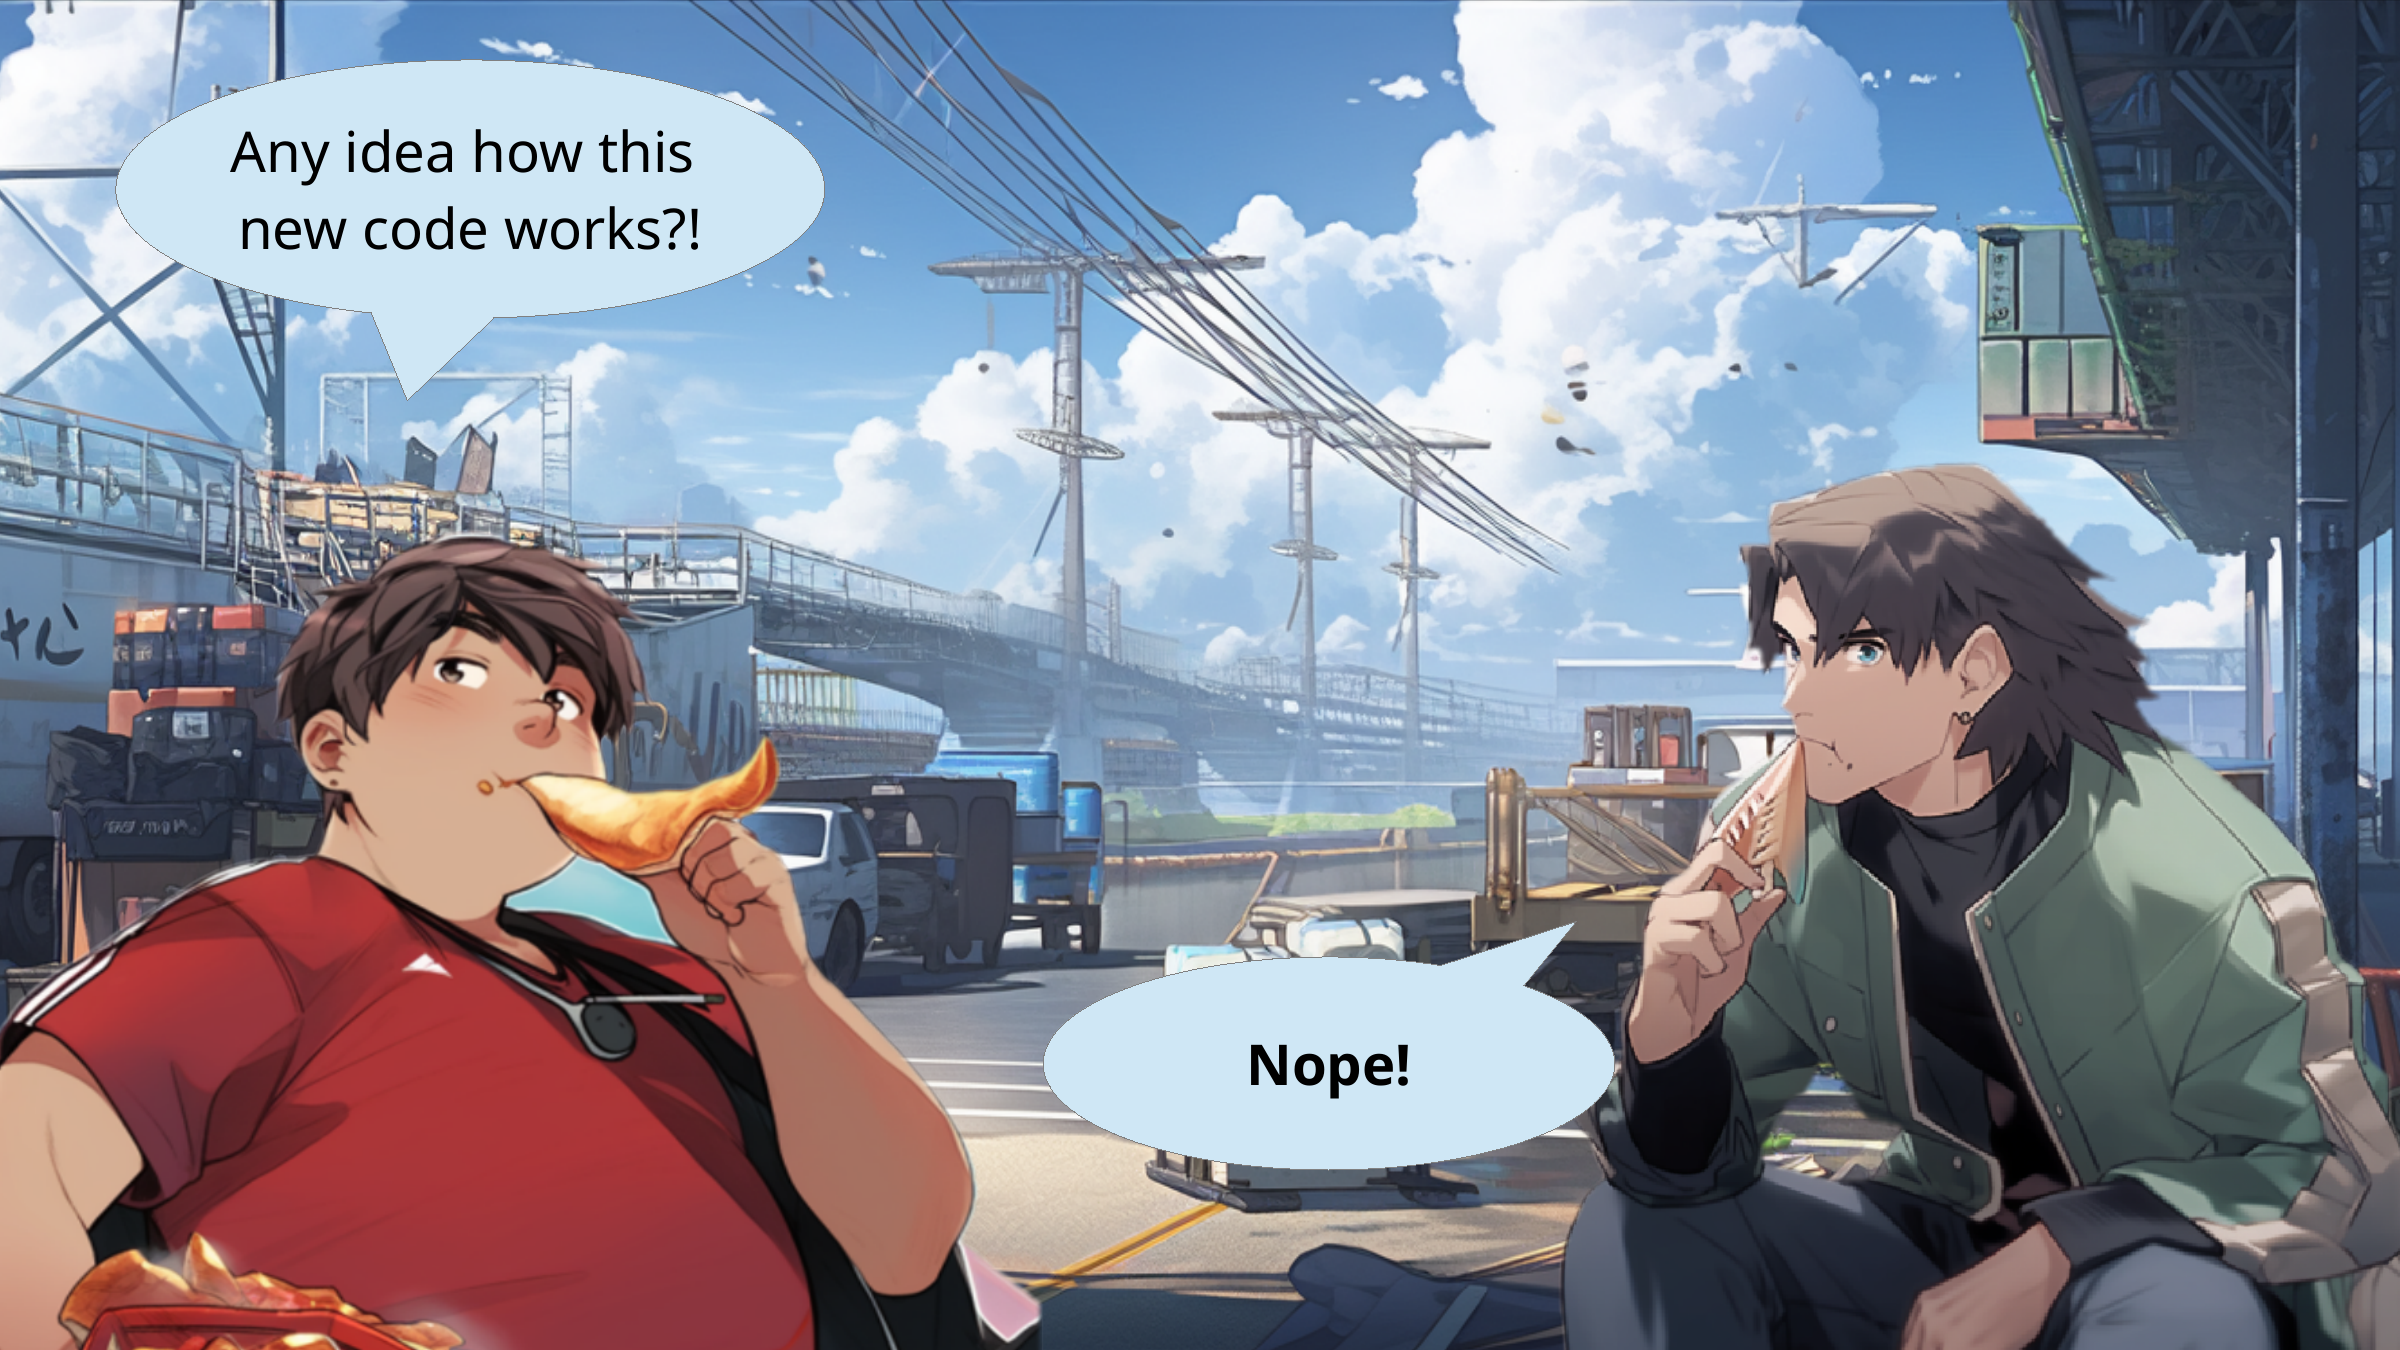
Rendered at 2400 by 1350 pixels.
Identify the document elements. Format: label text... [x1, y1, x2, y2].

picture [0, 0, 2400, 1350]
text_box Any idea how this new code works?! [115, 59, 825, 401]
text_box Nope! [1043, 921, 1615, 1171]
